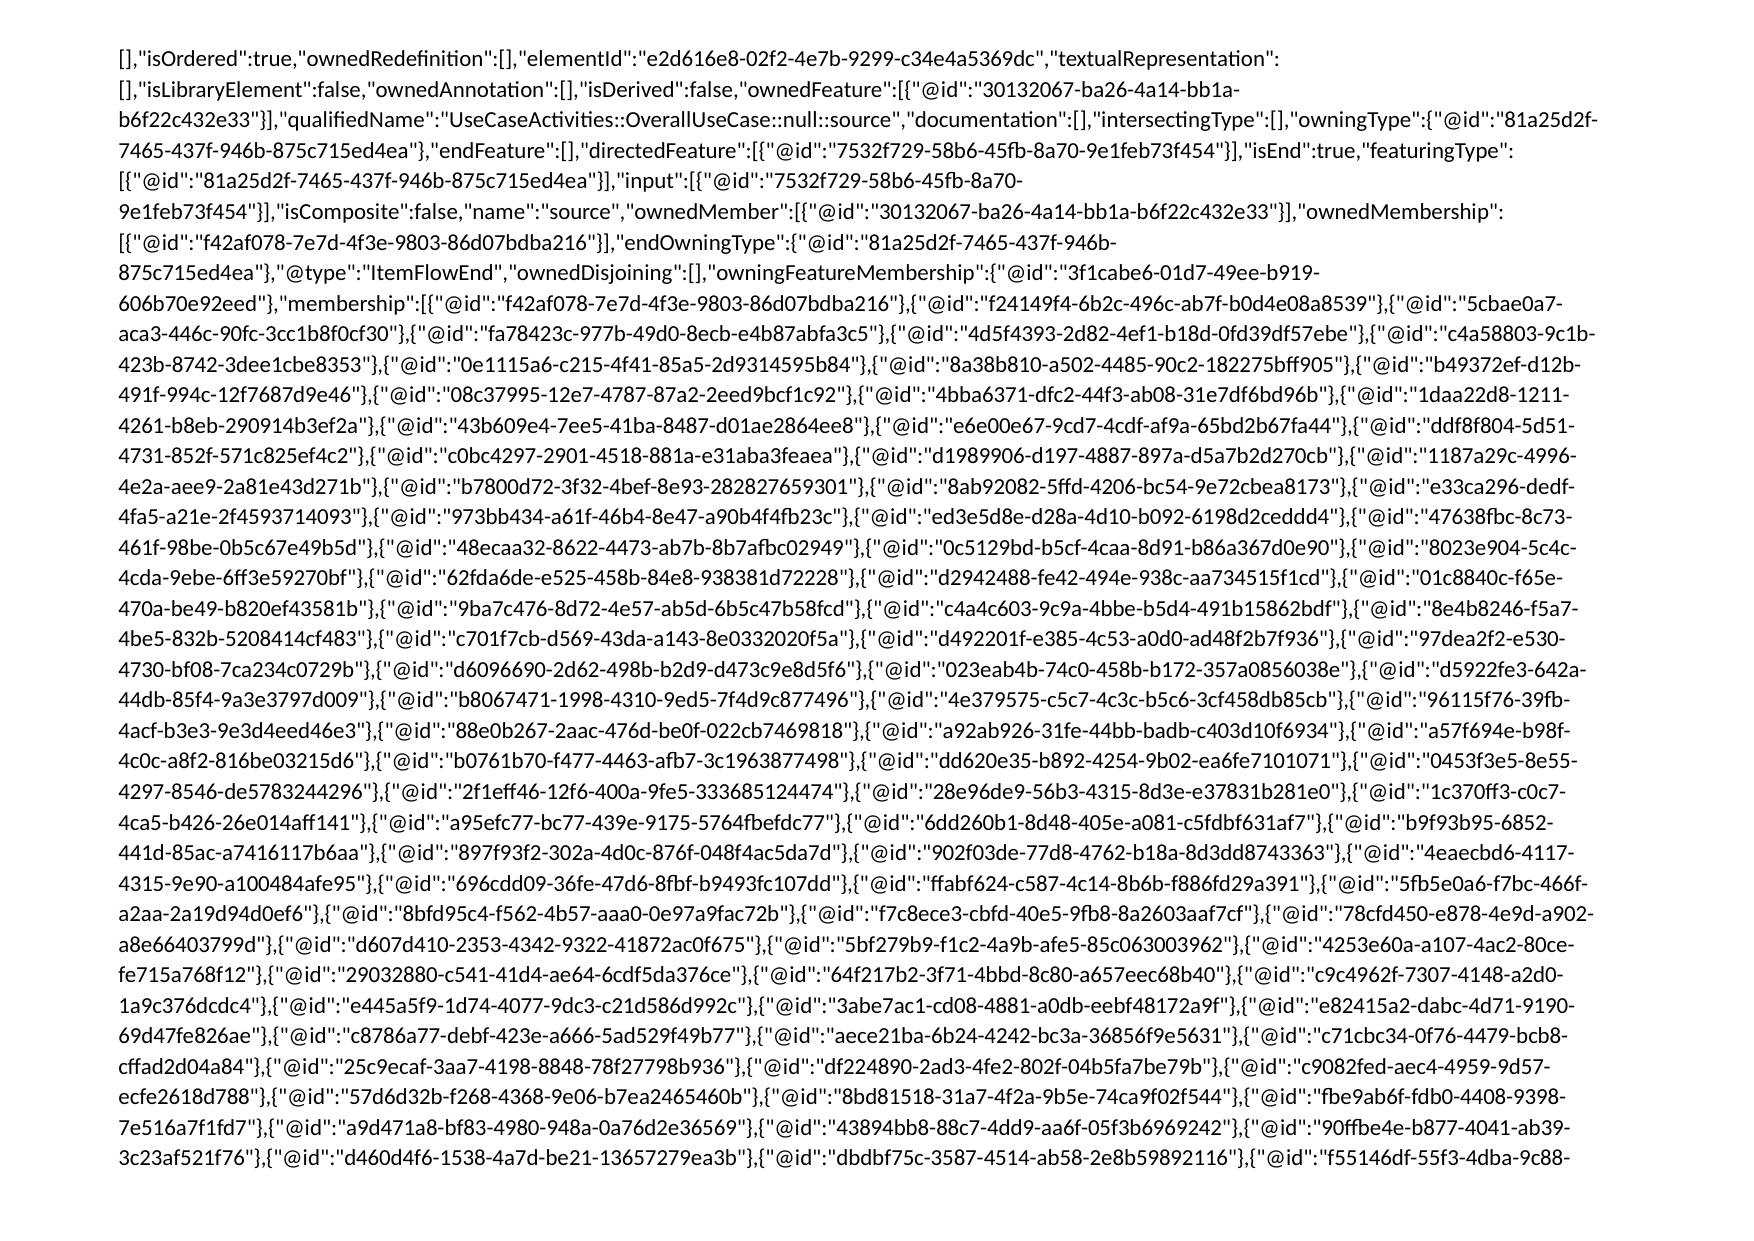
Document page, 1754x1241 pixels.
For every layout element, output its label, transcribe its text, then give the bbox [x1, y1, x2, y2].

text [],"isOrdered":true,"ownedRedefinition":[],"elementId":"e2d616e8-02f2-4e7b-9299-c34e4a5369dc","textualRepresentation":[],"isLibraryElement":false,"ownedAnnotation":[],"isDerived":false,"ownedFeature":[{"@id":"30132067-ba26-4a14-bb1a-b6f22c432e33"}],"qualifiedName":"UseCaseActivities::OverallUseCase::null::source","documentation":[],"intersectingType":[],"owningType":{"@id":"81a25d2f-7465-437f-946b-875c715ed4ea"},"endFeature":[],"directedFeature":[{"@id":"7532f729-58b6-45fb-8a70-9e1feb73f454"}],"isEnd":true,"featuringType":[{"@id":"81a25d2f-7465-437f-946b-875c715ed4ea"}],"input":[{"@id":"7532f729-58b6-45fb-8a70-9e1feb73f454"}],"isComposite":false,"name":"source","ownedMember":[{"@id":"30132067-ba26-4a14-bb1a-b6f22c432e33"}],"ownedMembership":[{"@id":"f42af078-7e7d-4f3e-9803-86d07bdba216"}],"endOwningType":{"@id":"81a25d2f-7465-437f-946b-875c715ed4ea"},"@type":"ItemFlowEnd","ownedDisjoining":[],"owningFeatureMembership":{"@id":"3f1cabe6-01d7-49ee-b919-606b70e92eed"},"membership":[{"@id":"f42af078-7e7d-4f3e-9803-86d07bdba216"},{"@id":"f24149f4-6b2c-496c-ab7f-b0d4e08a8539"},{"@id":"5cbae0a7-aca3-446c-90fc-3cc1b8f0cf30"},{"@id":"fa78423c-977b-49d0-8ecb-e4b87abfa3c5"},{"@id":"4d5f4393-2d82-4ef1-b18d-0fd39df57ebe"},{"@id":"c4a58803-9c1b-423b-8742-3dee1cbe8353"},{"@id":"0e1115a6-c215-4f41-85a5-2d9314595b84"},{"@id":"8a38b810-a502-4485-90c2-182275bff905"},{"@id":"b49372ef-d12b-491f-994c-12f7687d9e46"},{"@id":"08c37995-12e7-4787-87a2-2eed9bcf1c92"},{"@id":"4bba6371-dfc2-44f3-ab08-31e7df6bd96b"},{"@id":"1daa22d8-1211-4261-b8eb-290914b3ef2a"},{"@id":"43b609e4-7ee5-41ba-8487-d01ae2864ee8"},{"@id":"e6e00e67-9cd7-4cdf-af9a-65bd2b67fa44"},{"@id":"ddf8f804-5d51-4731-852f-571c825ef4c2"},{"@id":"c0bc4297-2901-4518-881a-e31aba3feaea"},{"@id":"d1989906-d197-4887-897a-d5a7b2d270cb"},{"@id":"1187a29c-4996-4e2a-aee9-2a81e43d271b"},{"@id":"b7800d72-3f32-4bef-8e93-282827659301"},{"@id":"8ab92082-5ffd-4206-bc54-9e72cbea8173"},{"@id":"e33ca296-dedf-4fa5-a21e-2f4593714093"},{"@id":"973bb434-a61f-46b4-8e47-a90b4f4fb23c"},{"@id":"ed3e5d8e-d28a-4d10-b092-6198d2ceddd4"},{"@id":"47638fbc-8c73-461f-98be-0b5c67e49b5d"},{"@id":"48ecaa32-8622-4473-ab7b-8b7afbc02949"},{"@id":"0c5129bd-b5cf-4caa-8d91-b86a367d0e90"},{"@id":"8023e904-5c4c-4cda-9ebe-6ff3e59270bf"},{"@id":"62fda6de-e525-458b-84e8-938381d72228"},{"@id":"d2942488-fe42-494e-938c-aa734515f1cd"},{"@id":"01c8840c-f65e-470a-be49-b820ef43581b"},{"@id":"9ba7c476-8d72-4e57-ab5d-6b5c47b58fcd"},{"@id":"c4a4c603-9c9a-4bbe-b5d4-491b15862bdf"},{"@id":"8e4b8246-f5a7-4be5-832b-5208414cf483"},{"@id":"c701f7cb-d569-43da-a143-8e0332020f5a"},{"@id":"d492201f-e385-4c53-a0d0-ad48f2b7f936"},{"@id":"97dea2f2-e530-4730-bf08-7ca234c0729b"},{"@id":"d6096690-2d62-498b-b2d9-d473c9e8d5f6"},{"@id":"023eab4b-74c0-458b-b172-357a0856038e"},{"@id":"d5922fe3-642a-44db-85f4-9a3e3797d009"},{"@id":"b8067471-1998-4310-9ed5-7f4d9c877496"},{"@id":"4e379575-c5c7-4c3c-b5c6-3cf458db85cb"},{"@id":"96115f76-39fb-4acf-b3e3-9e3d4eed46e3"},{"@id":"88e0b267-2aac-476d-be0f-022cb7469818"},{"@id":"a92ab926-31fe-44bb-badb-c403d10f6934"},{"@id":"a57f694e-b98f-4c0c-a8f2-816be03215d6"},{"@id":"b0761b70-f477-4463-afb7-3c1963877498"},{"@id":"dd620e35-b892-4254-9b02-ea6fe7101071"},{"@id":"0453f3e5-8e55-4297-8546-de5783244296"},{"@id":"2f1eff46-12f6-400a-9fe5-333685124474"},{"@id":"28e96de9-56b3-4315-8d3e-e37831b281e0"},{"@id":"1c370ff3-c0c7-4ca5-b426-26e014aff141"},{"@id":"a95efc77-bc77-439e-9175-5764fbefdc77"},{"@id":"6dd260b1-8d48-405e-a081-c5fdbf631af7"},{"@id":"b9f93b95-6852-441d-85ac-a7416117b6aa"},{"@id":"897f93f2-302a-4d0c-876f-048f4ac5da7d"},{"@id":"902f03de-77d8-4762-b18a-8d3dd8743363"},{"@id":"4eaecbd6-4117-4315-9e90-a100484afe95"},{"@id":"696cdd09-36fe-47d6-8fbf-b9493fc107dd"},{"@id":"ffabf624-c587-4c14-8b6b-f886fd29a391"},{"@id":"5fb5e0a6-f7bc-466f-a2aa-2a19d94d0ef6"},{"@id":"8bfd95c4-f562-4b57-aaa0-0e97a9fac72b"},{"@id":"f7c8ece3-cbfd-40e5-9fb8-8a2603aaf7cf"},{"@id":"78cfd450-e878-4e9d-a902-a8e66403799d"},{"@id":"d607d410-2353-4342-9322-41872ac0f675"},{"@id":"5bf279b9-f1c2-4a9b-afe5-85c063003962"},{"@id":"4253e60a-a107-4ac2-80ce-fe715a768f12"},{"@id":"29032880-c541-41d4-ae64-6cdf5da376ce"},{"@id":"64f217b2-3f71-4bbd-8c80-a657eec68b40"},{"@id":"c9c4962f-7307-4148-a2d0-1a9c376dcdc4"},{"@id":"e445a5f9-1d74-4077-9dc3-c21d586d992c"},{"@id":"3abe7ac1-cd08-4881-a0db-eebf48172a9f"},{"@id":"e82415a2-dabc-4d71-9190-69d47fe826ae"},{"@id":"c8786a77-debf-423e-a666-5ad529f49b77"},{"@id":"aece21ba-6b24-4242-bc3a-36856f9e5631"},{"@id":"c71cbc34-0f76-4479-bcb8-cffad2d04a84"},{"@id":"25c9ecaf-3aa7-4198-8848-78f27798b936"},{"@id":"df224890-2ad3-4fe2-802f-04b5fa7be79b"},{"@id":"c9082fed-aec4-4959-9d57-ecfe2618d788"},{"@id":"57d6d32b-f268-4368-9e06-b7ea2465460b"},{"@id":"8bd81518-31a7-4f2a-9b5e-74ca9f02f544"},{"@id":"fbe9ab6f-fdb0-4408-9398-7e516a7f1fd7"},{"@id":"a9d471a8-bf83-4980-948a-0a76d2e36569"},{"@id":"43894bb8-88c7-4dd9-aa6f-05f3b6969242"},{"@id":"90ffbe4e-b877-4041-ab39-3c23af521f76"},{"@id":"d460d4f6-1538-4a7d-be21-13657279ea3b"},{"@id":"dbdbf75c-3587-4514-ab58-2e8b59892116"},{"@id":"f55146df-55f3-4dba-9c88- [118, 44, 1606, 1172]
